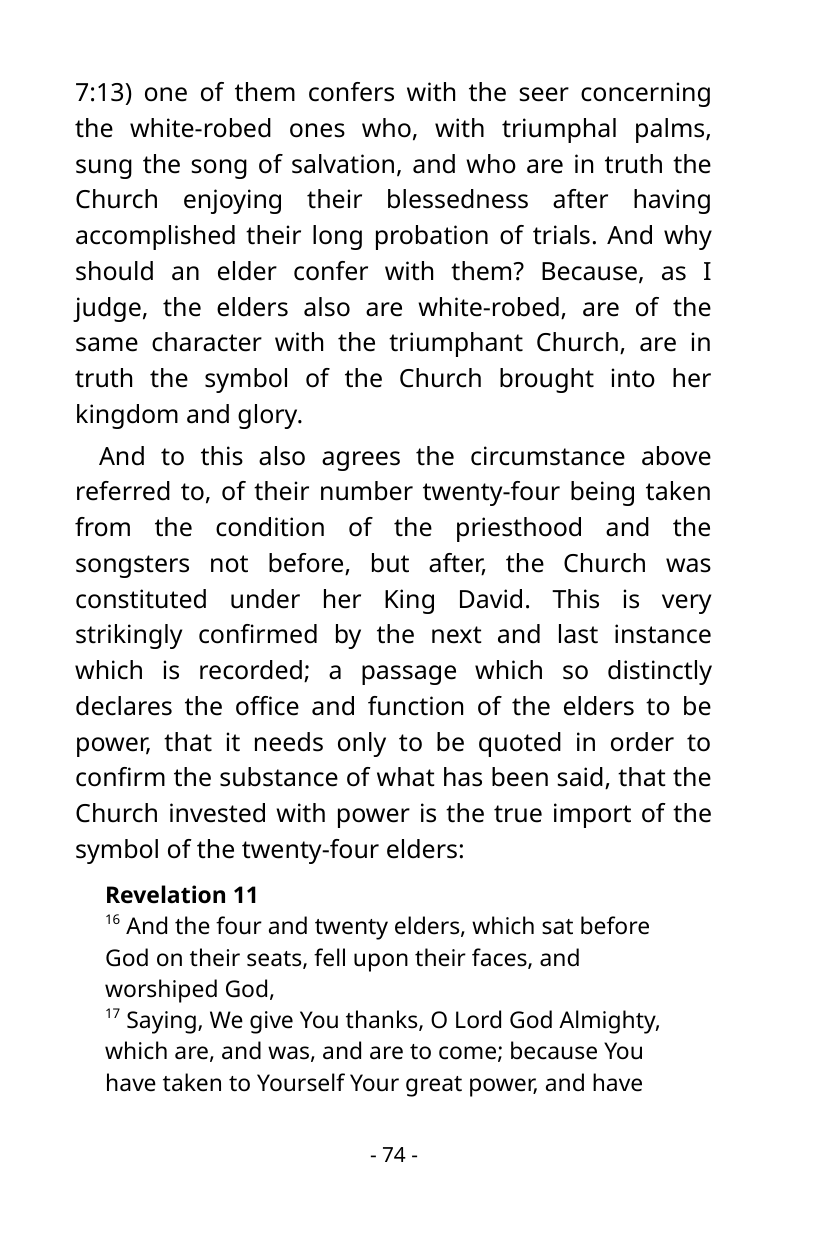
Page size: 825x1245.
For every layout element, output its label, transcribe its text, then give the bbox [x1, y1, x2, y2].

text 16 And the four and twenty elders, which sat before God on their seats, fell upon their faces, and worshiped God, [105, 910, 682, 1004]
text And to this also agrees the circumstance above referred to, of their number twenty-four being taken from the condition of the priesthood and the songsters not before, but after, the Church was constituted under her King David. This is very strikingly confirmed by the next and last instance which is recorded; a passage which so distinctly declares the office and function of the elders to be power, that it needs only to be quoted in order to confirm the substance of what has been said, that the Church invested with power is the true import of the symbol of the twenty-four elders: [75, 438, 712, 865]
text Revelation 11 [105, 879, 712, 910]
text 7:13) one of them confers with the seer concerning the white-robed ones who, with triumphal palms, sung the song of salvation, and who are in truth the Church enjoying their blessedness after having accomplished their long probation of trials. And why should an elder confer with them? Because, as I judge, the elders also are white-robed, are of the same character with the triumphant Church, are in truth the symbol of the Church brought into her kingdom and glory. [75, 75, 712, 431]
text 17 Saying, We give You thanks, O Lord God Almighty, which are, and was, and are to come; because You have taken to Yourself Your great power, and have [105, 1004, 682, 1098]
